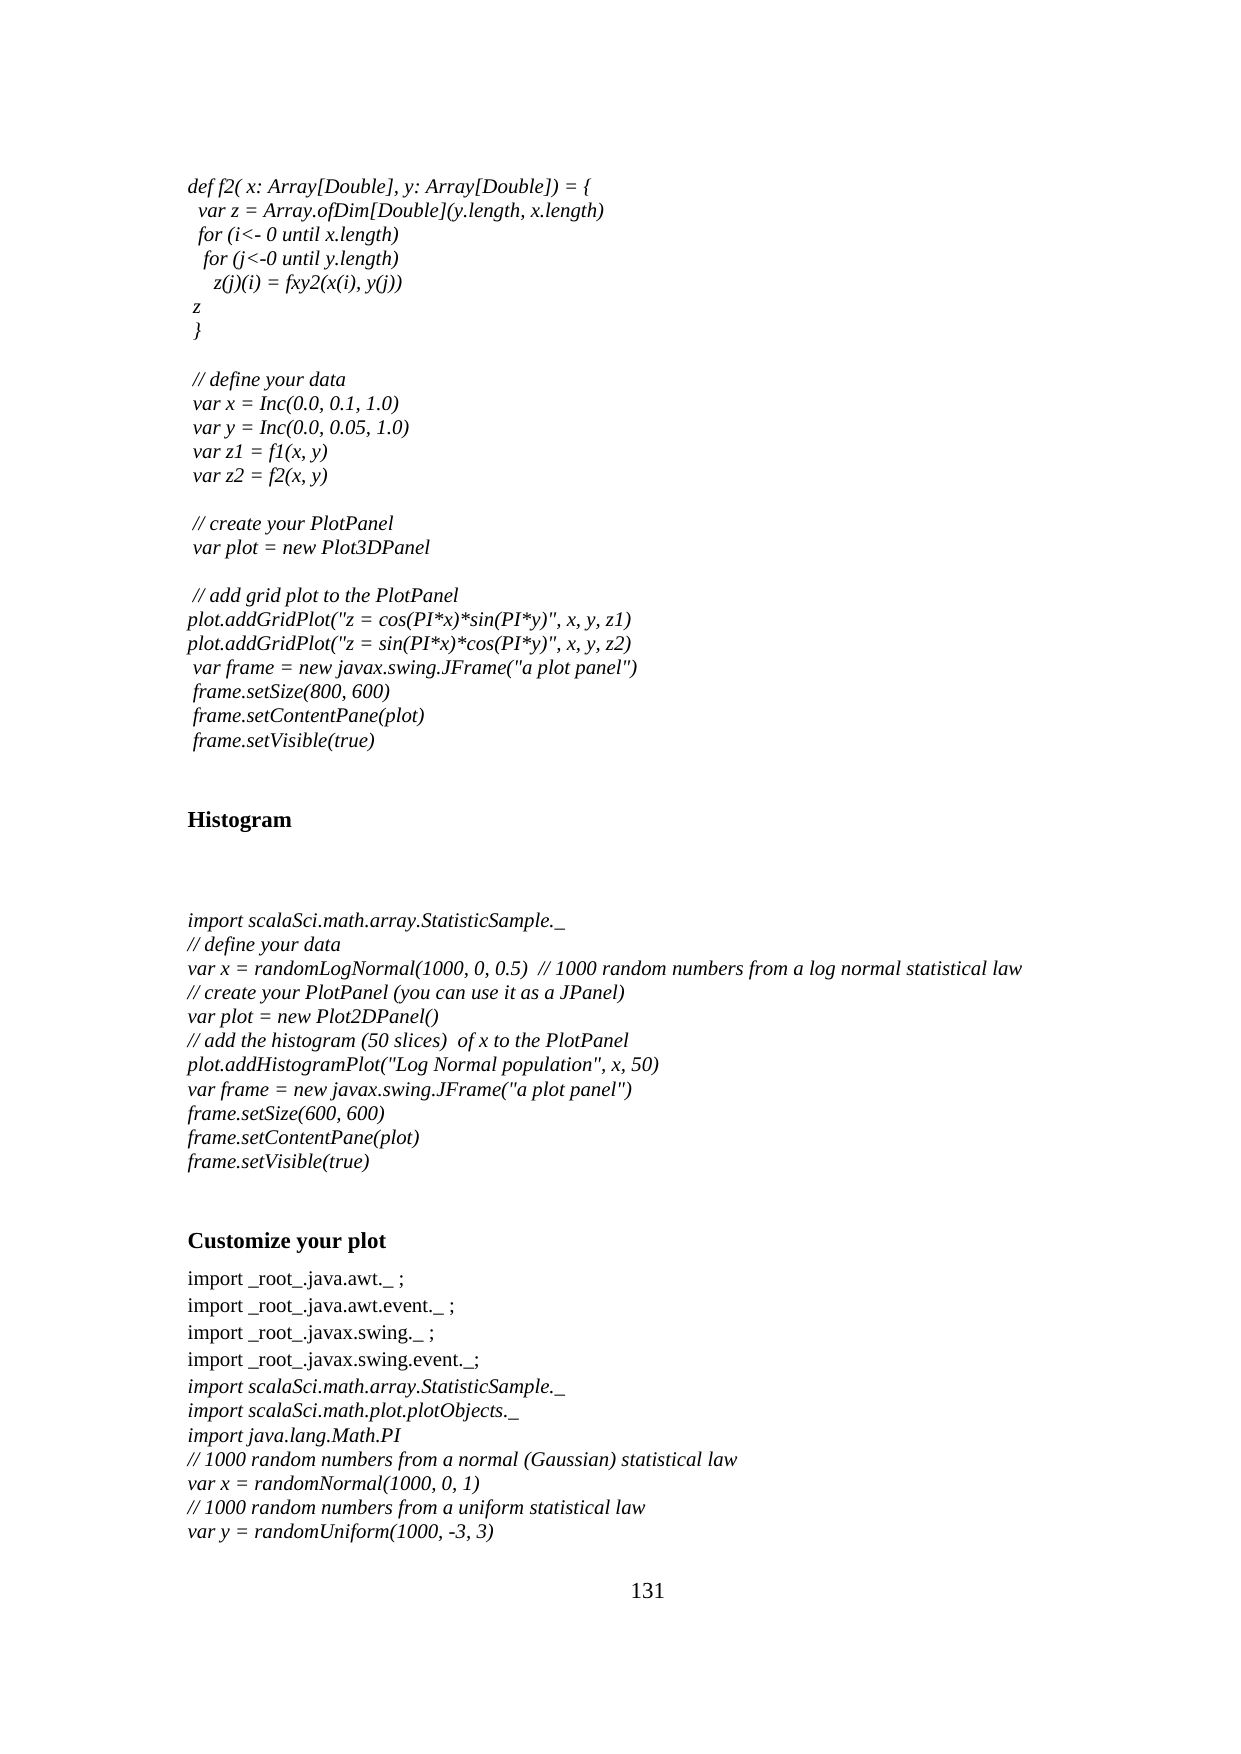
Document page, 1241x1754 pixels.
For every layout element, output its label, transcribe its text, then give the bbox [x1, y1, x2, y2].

text var y = randomUniform(1000, -3, 3) [187, 1519, 1108, 1543]
text var z = Array.ofDim[Double](y.length, x.length) [187, 198, 1108, 222]
text import java.lang.Math.PI [187, 1422, 1108, 1447]
text // define your data [187, 367, 1108, 391]
text import _root_.java.awt._ ; [187, 1266, 1108, 1290]
subtitle Customize your plot [187, 1227, 1108, 1253]
text // create your PlotPanel [187, 511, 1108, 535]
text // add grid plot to the PlotPanel [187, 583, 1108, 607]
text var y = Inc(0.0, 0.05, 1.0) [187, 415, 1108, 439]
text // add the histogram (50 slices) of x to the PlotPanel [187, 1028, 1108, 1052]
text var frame = new javax.swing.JFrame("a plot panel") [187, 655, 1108, 679]
text frame.setSize(800, 600) [187, 679, 1108, 703]
text z [187, 294, 1108, 318]
text var plot = new Plot2DPanel() [187, 1004, 1108, 1028]
text import scalaSci.math.array.StatisticSample._ [187, 908, 1108, 932]
text for (i<- 0 until x.length) [187, 222, 1108, 246]
text // create your PlotPanel (you can use it as a JPanel) [187, 980, 1108, 1004]
text var plot = new Plot3DPanel [187, 535, 1108, 559]
text var frame = new javax.swing.JFrame("a plot panel") [187, 1076, 1108, 1101]
text import scalaSci.math.array.StatisticSample._ [187, 1374, 1108, 1398]
text z(j)(i) = fxy2(x(i), y(j)) [187, 270, 1108, 294]
text frame.setVisible(true) [187, 727, 1108, 752]
text var z1 = f1(x, y) [187, 439, 1108, 463]
text // 1000 random numbers from a normal (Gaussian) statistical law [187, 1447, 1108, 1471]
text import _root_.java.awt.event._ ; [187, 1293, 1108, 1317]
text import scalaSci.math.plot.plotObjects._ [187, 1398, 1108, 1422]
text var x = Inc(0.0, 0.1, 1.0) [187, 391, 1108, 415]
text // 1000 random numbers from a uniform statistical law [187, 1495, 1108, 1519]
text for (j<-0 until y.length) [187, 246, 1108, 270]
text import _root_.javax.swing._ ; [187, 1320, 1108, 1344]
text } [187, 318, 1108, 342]
text // define your data [187, 932, 1108, 956]
text var x = randomLogNormal(1000, 0, 0.5) // 1000 random numbers from a log normal statistical law [187, 956, 1108, 980]
text def f2( x: Array[Double], y: Array[Double]) = { [187, 174, 1108, 198]
text frame.setVisible(true) [187, 1149, 1108, 1173]
subtitle Histogram [187, 806, 1108, 832]
text var x = randomNormal(1000, 0, 1) [187, 1471, 1108, 1495]
text frame.setContentPane(plot) [187, 703, 1108, 727]
text plot.addGridPlot("z = sin(PI*x)*cos(PI*y)", x, y, z2) [187, 631, 1108, 655]
text var z2 = f2(x, y) [187, 463, 1108, 487]
text frame.setSize(600, 600) [187, 1101, 1108, 1124]
text plot.addHistogramPlot("Log Normal population", x, 50) [187, 1052, 1108, 1076]
text import _root_.javax.swing.event._; [187, 1347, 1108, 1371]
text frame.setContentPane(plot) [187, 1124, 1108, 1149]
text plot.addGridPlot("z = cos(PI*x)*sin(PI*y)", x, y, z1) [187, 607, 1108, 631]
